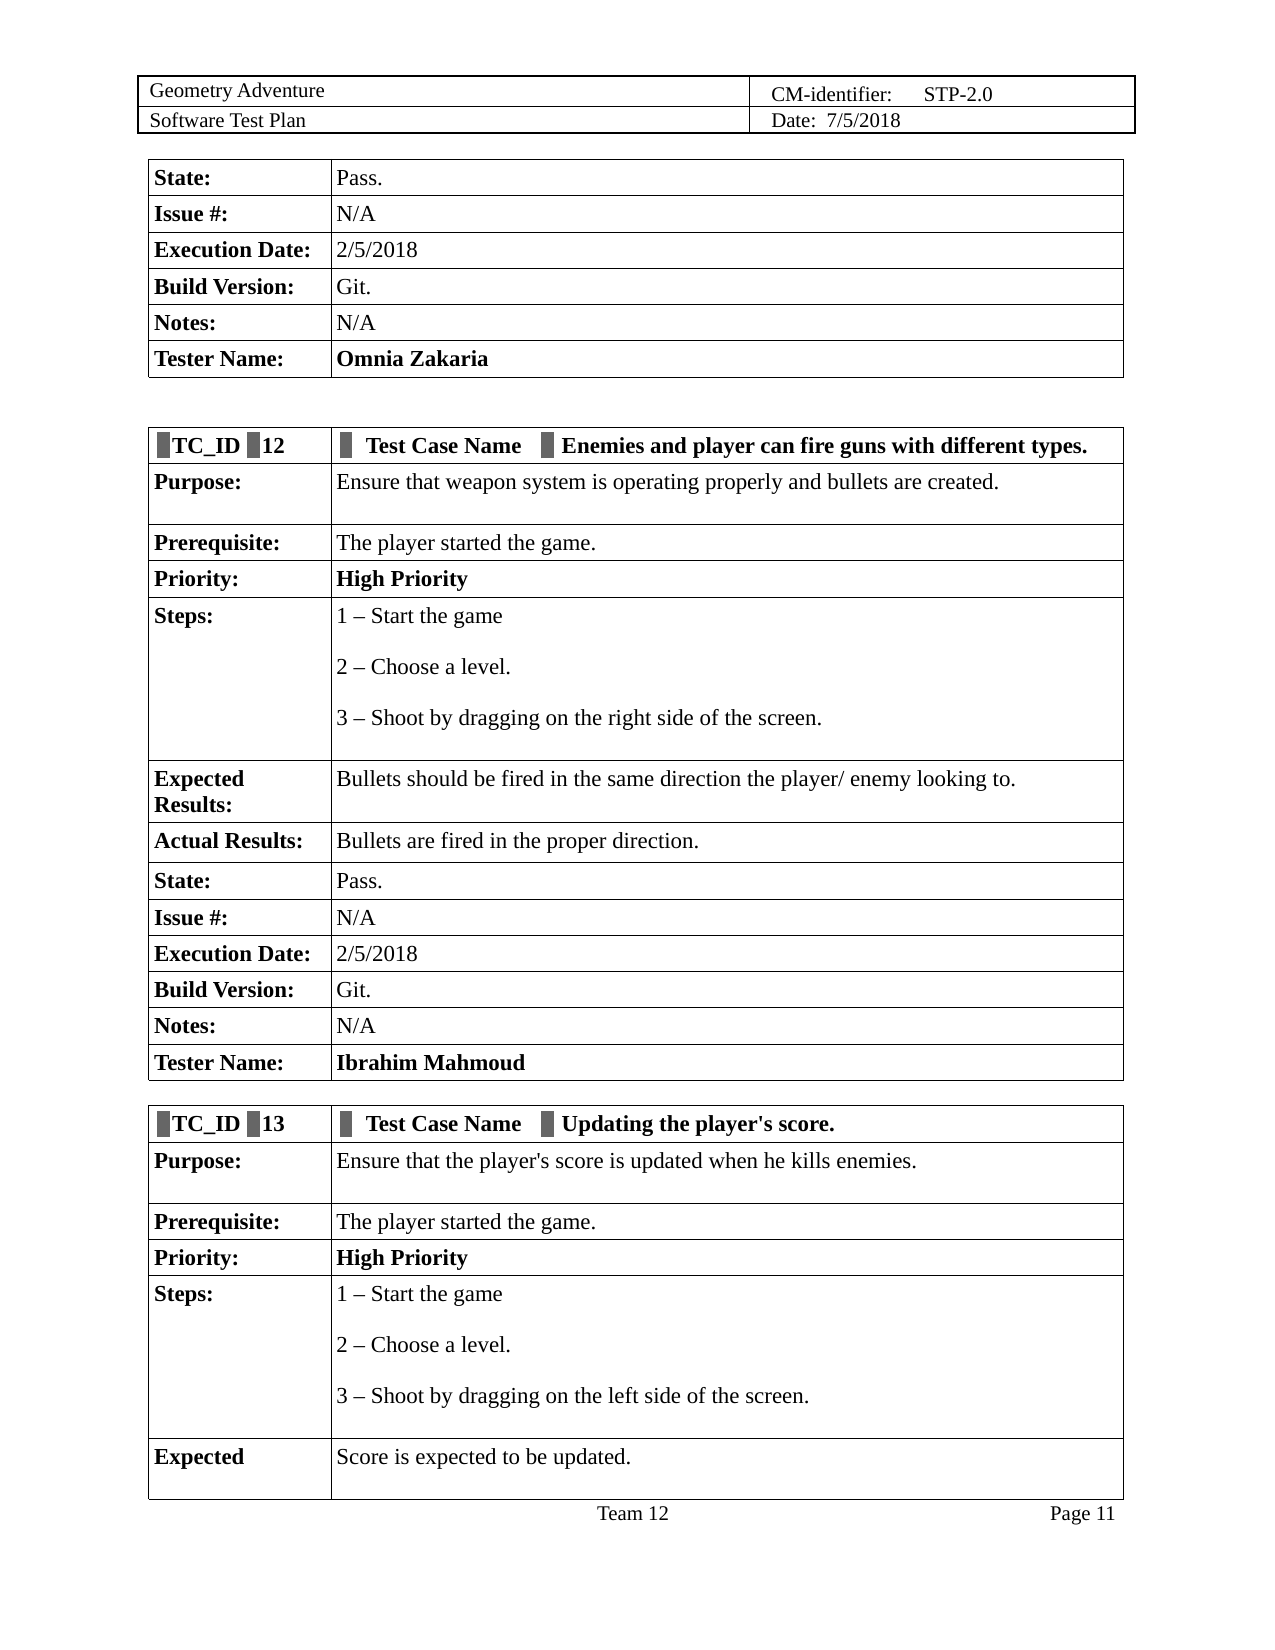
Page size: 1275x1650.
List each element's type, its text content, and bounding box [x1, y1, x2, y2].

table_header 12 [243, 428, 331, 463]
table_cell 2/5/2018 [332, 233, 1123, 268]
table_cell High Priority [332, 561, 1123, 597]
table_header Updating the player's score. [533, 1106, 1123, 1142]
table_cell Issue #: [149, 196, 331, 231]
table_cell Prerequisite: [149, 1204, 331, 1239]
table_cell Bullets are fired in the proper direction. [332, 823, 1123, 862]
table_cell Purpose: [149, 1143, 331, 1202]
table_cell N/A [332, 305, 1123, 340]
table_cell The player started the game. [332, 1204, 1123, 1239]
table_header Test Case Name [332, 1106, 533, 1142]
table_cell Ibrahim Mahmoud [332, 1045, 1123, 1080]
table_cell Actual Results: [149, 823, 331, 862]
table_cell Purpose: [149, 464, 331, 524]
table_cell N/A [332, 1008, 1123, 1043]
table_cell N/A [332, 900, 1123, 935]
table_cell Git. [332, 972, 1123, 1007]
table_cell Prerequisite: [149, 525, 331, 560]
table_cell State: [149, 863, 331, 898]
table_cell Ensure that the player's score is updated when he kills enemies. [332, 1143, 1123, 1202]
table_cell Issue #: [149, 900, 331, 935]
table_cell Pass. [332, 160, 1123, 195]
table_header 13 [243, 1106, 331, 1142]
table_cell Build Version: [149, 972, 331, 1007]
table_header Test Case Name [332, 428, 533, 463]
table_cell Git. [332, 269, 1123, 304]
table_cell Bullets should be fired in the same direction the player/ enemy looking to. [332, 761, 1123, 822]
table_cell Ensure that weapon system is operating properly and bullets are created. [332, 464, 1123, 524]
table_cell Score is expected to be updated. [332, 1439, 1123, 1499]
table_cell 1 – Start the game 2 – Choose a level. 3 – Shoot by dragging on the right side of the screen. [332, 598, 1123, 759]
table_cell Build Version: [149, 269, 331, 304]
table_cell 2/5/2018 [332, 936, 1123, 971]
table_cell State: [149, 160, 331, 195]
table_cell Steps: [149, 598, 331, 759]
table_header Enemies and player can fire guns with different types. [533, 428, 1123, 463]
table_cell Notes: [149, 1008, 331, 1043]
table_cell Priority: [149, 561, 331, 597]
table_cell Execution Date: [149, 936, 331, 971]
table_cell Omnia Zakaria [332, 341, 1123, 376]
table_cell Expected Results: [149, 761, 331, 822]
table_header TC_ID [149, 428, 242, 463]
table_cell Pass. [332, 863, 1123, 898]
table_cell 1 – Start the game 2 – Choose a level. 3 – Shoot by dragging on the left side of the screen. [332, 1276, 1123, 1438]
table_cell N/A [332, 196, 1123, 231]
table_cell Steps: [149, 1276, 331, 1438]
table_cell Execution Date: [149, 233, 331, 268]
table_cell High Priority [332, 1240, 1123, 1275]
table_cell Tester Name: [149, 1045, 331, 1080]
table_cell Tester Name: [149, 341, 331, 376]
table_header TC_ID [149, 1106, 242, 1142]
table_cell Expected [149, 1439, 331, 1499]
table_cell The player started the game. [332, 525, 1123, 560]
table_cell Notes: [149, 305, 331, 340]
table_cell Priority: [149, 1240, 331, 1275]
